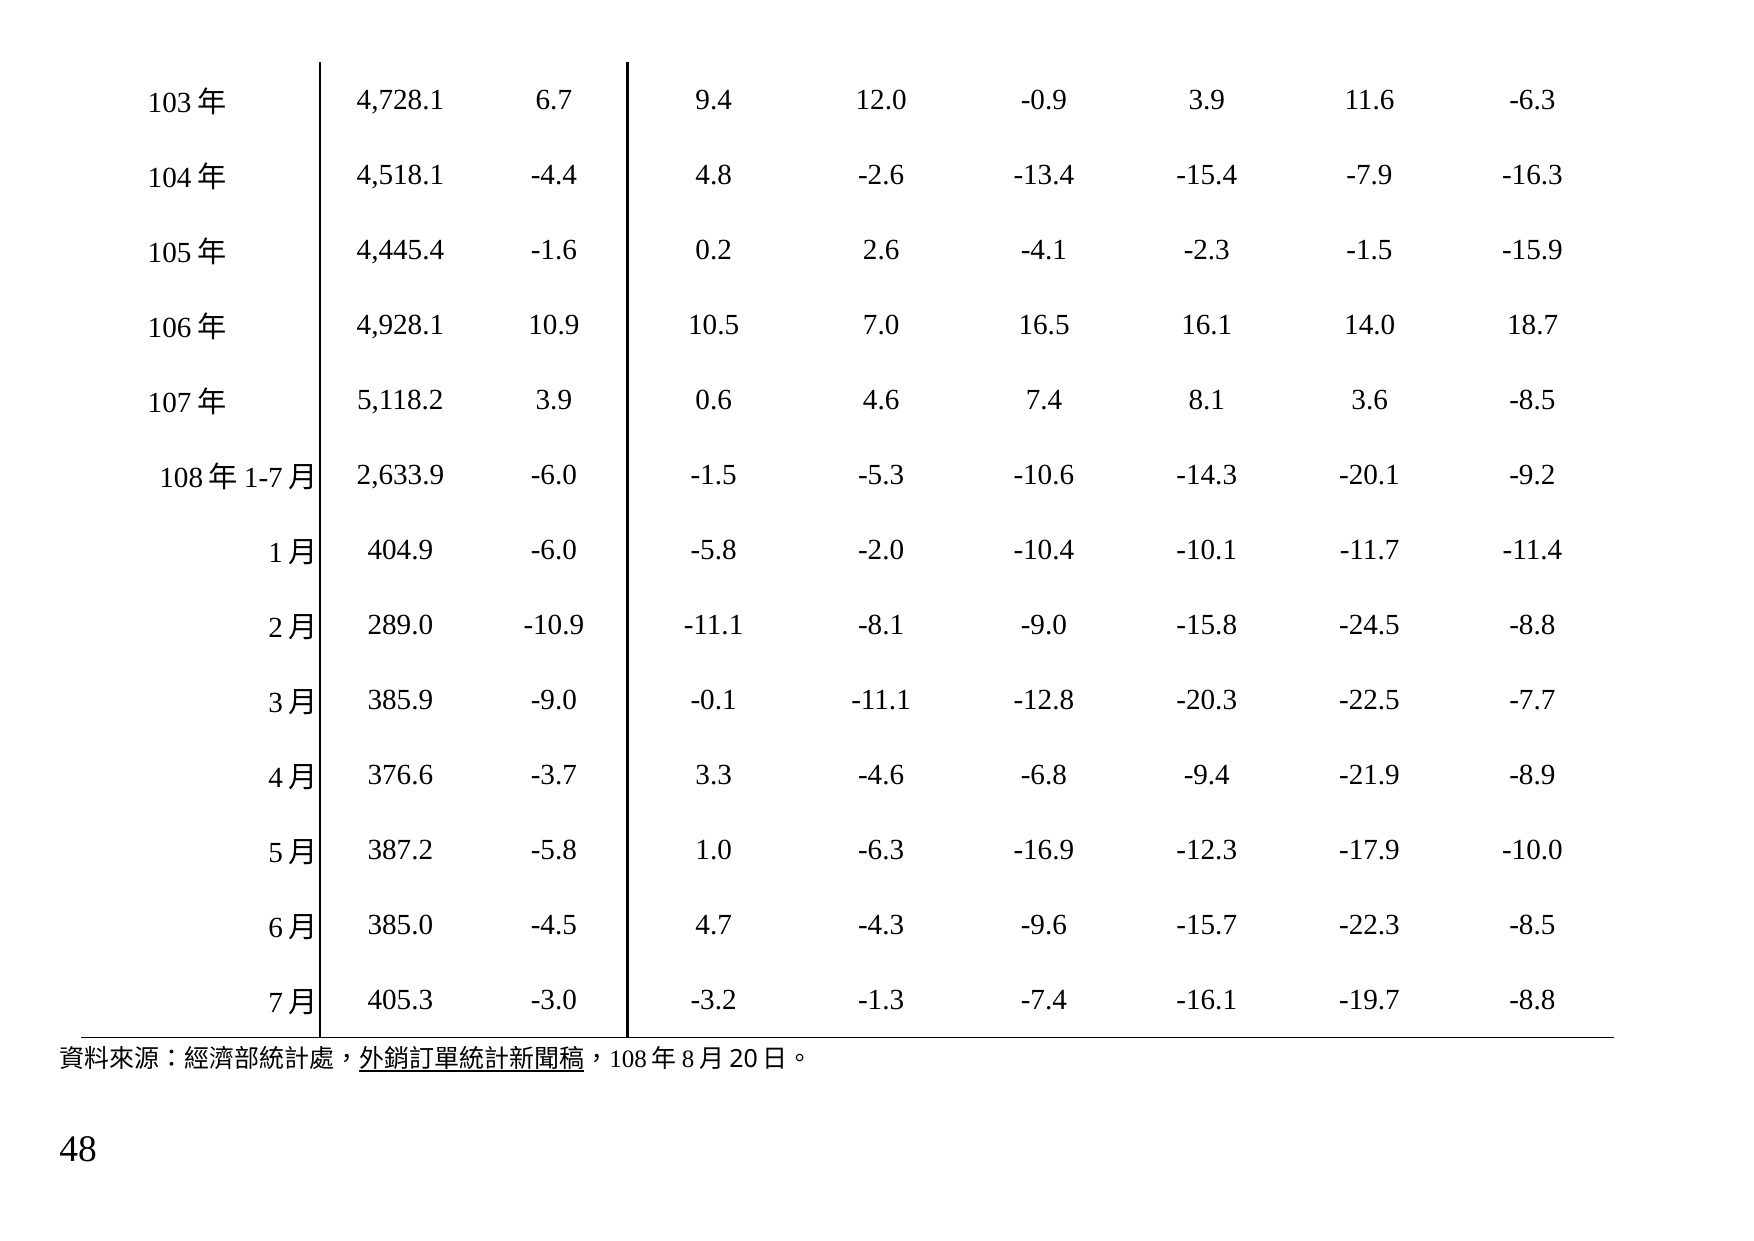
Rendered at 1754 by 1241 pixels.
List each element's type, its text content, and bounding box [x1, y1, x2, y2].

table_cell -7.7 [1451, 662, 1614, 737]
table_cell -21.9 [1288, 737, 1451, 812]
table_cell -9.2 [1451, 437, 1614, 512]
table_cell -9.0 [480, 662, 626, 737]
table_cell 106年 [81, 287, 319, 362]
table_cell 2.6 [799, 212, 962, 287]
table_cell 9.4 [629, 62, 799, 137]
table_cell 11.6 [1288, 62, 1451, 137]
table_cell 6月 [81, 887, 319, 962]
table_cell 3.9 [480, 362, 626, 437]
table_cell 1月 [81, 512, 319, 587]
table_cell -16.1 [1125, 962, 1288, 1037]
table_cell 404.9 [321, 512, 480, 587]
table_cell 107年 [81, 362, 319, 437]
table_cell 18.7 [1451, 287, 1614, 362]
table_cell 5月 [81, 812, 319, 887]
table_cell -5.8 [480, 812, 626, 887]
table_cell -7.9 [1288, 137, 1451, 212]
table_cell -9.4 [1125, 737, 1288, 812]
table_cell 4,728.1 [321, 62, 480, 137]
table_cell 10.5 [629, 287, 799, 362]
table_cell -6.3 [1451, 62, 1614, 137]
table_cell -2.6 [799, 137, 962, 212]
table_cell -4.6 [799, 737, 962, 812]
table_cell 1.0 [629, 812, 799, 887]
table_cell -7.4 [962, 962, 1125, 1037]
table_cell 4,445.4 [321, 212, 480, 287]
table_cell 3.9 [1125, 62, 1288, 137]
table_cell 14.0 [1288, 287, 1451, 362]
table_cell -9.0 [962, 587, 1125, 662]
table_cell -8.5 [1451, 887, 1614, 962]
table_cell -9.6 [962, 887, 1125, 962]
table_cell -0.9 [962, 62, 1125, 137]
table_cell 104年 [81, 137, 319, 212]
table_cell 385.0 [321, 887, 480, 962]
table_cell -8.8 [1451, 962, 1614, 1037]
table_cell 8.1 [1125, 362, 1288, 437]
table_cell -8.8 [1451, 587, 1614, 662]
table_cell -16.9 [962, 812, 1125, 887]
table_cell -2.0 [799, 512, 962, 587]
table_cell -15.9 [1451, 212, 1614, 287]
table_cell 3.6 [1288, 362, 1451, 437]
table_cell 2月 [81, 587, 319, 662]
table_cell -15.4 [1125, 137, 1288, 212]
table_cell 16.1 [1125, 287, 1288, 362]
table_cell -3.7 [480, 737, 626, 812]
table_cell 0.6 [629, 362, 799, 437]
table_cell -4.4 [480, 137, 626, 212]
table_cell 10.9 [480, 287, 626, 362]
table_cell 4,518.1 [321, 137, 480, 212]
table_cell -0.1 [629, 662, 799, 737]
table_cell -12.3 [1125, 812, 1288, 887]
table_cell -8.5 [1451, 362, 1614, 437]
table_cell -24.5 [1288, 587, 1451, 662]
table_cell -6.3 [799, 812, 962, 887]
table_cell 5,118.2 [321, 362, 480, 437]
table_cell -22.5 [1288, 662, 1451, 737]
table_cell -11.1 [799, 662, 962, 737]
table_cell 4.8 [629, 137, 799, 212]
table_cell 12.0 [799, 62, 962, 137]
table_cell -12.8 [962, 662, 1125, 737]
table_cell -20.3 [1125, 662, 1288, 737]
table_cell -10.4 [962, 512, 1125, 587]
table_cell -4.1 [962, 212, 1125, 287]
table_cell -10.1 [1125, 512, 1288, 587]
table_cell -5.8 [629, 512, 799, 587]
table_cell -8.1 [799, 587, 962, 662]
table_cell -6.0 [480, 437, 626, 512]
table_cell -20.1 [1288, 437, 1451, 512]
table_cell 108年1-7月 [81, 437, 319, 512]
table_cell -3.2 [629, 962, 799, 1037]
table_cell -10.9 [480, 587, 626, 662]
table_cell -5.3 [799, 437, 962, 512]
table_cell -19.7 [1288, 962, 1451, 1037]
table_cell 405.3 [321, 962, 480, 1037]
table_cell 16.5 [962, 287, 1125, 362]
table_cell -17.9 [1288, 812, 1451, 887]
table_cell -10.6 [962, 437, 1125, 512]
table_cell -4.3 [799, 887, 962, 962]
text 資料來源：經濟部統計處，外銷訂單統計新聞稿，108年8月20日。 [59, 1038, 1636, 1076]
table_cell 3.3 [629, 737, 799, 812]
table_cell -6.8 [962, 737, 1125, 812]
table_cell 289.0 [321, 587, 480, 662]
table_cell 376.6 [321, 737, 480, 812]
table_cell -1.5 [629, 437, 799, 512]
table_cell 7月 [81, 962, 319, 1037]
table_cell -1.5 [1288, 212, 1451, 287]
table_cell 4月 [81, 737, 319, 812]
table_cell 6.7 [480, 62, 626, 137]
table_cell 2,633.9 [321, 437, 480, 512]
table_cell 7.0 [799, 287, 962, 362]
table_cell -16.3 [1451, 137, 1614, 212]
table_cell 103年 [81, 62, 319, 137]
table_cell -14.3 [1125, 437, 1288, 512]
table_cell -11.7 [1288, 512, 1451, 587]
table_cell 387.2 [321, 812, 480, 887]
table_cell -15.8 [1125, 587, 1288, 662]
table_cell -2.3 [1125, 212, 1288, 287]
table_cell 0.2 [629, 212, 799, 287]
table_cell 105年 [81, 212, 319, 287]
table_cell -13.4 [962, 137, 1125, 212]
table_cell 4,928.1 [321, 287, 480, 362]
table_cell 7.4 [962, 362, 1125, 437]
table_cell -22.3 [1288, 887, 1451, 962]
table_cell -6.0 [480, 512, 626, 587]
table_cell 385.9 [321, 662, 480, 737]
table_cell -10.0 [1451, 812, 1614, 887]
table_cell -15.7 [1125, 887, 1288, 962]
table_cell -11.1 [629, 587, 799, 662]
table_cell -3.0 [480, 962, 626, 1037]
table_cell -1.3 [799, 962, 962, 1037]
table_cell -4.5 [480, 887, 626, 962]
table_cell 3月 [81, 662, 319, 737]
table_cell -8.9 [1451, 737, 1614, 812]
table_cell 4.6 [799, 362, 962, 437]
table_cell -1.6 [480, 212, 626, 287]
table_cell -11.4 [1451, 512, 1614, 587]
table_cell 4.7 [629, 887, 799, 962]
